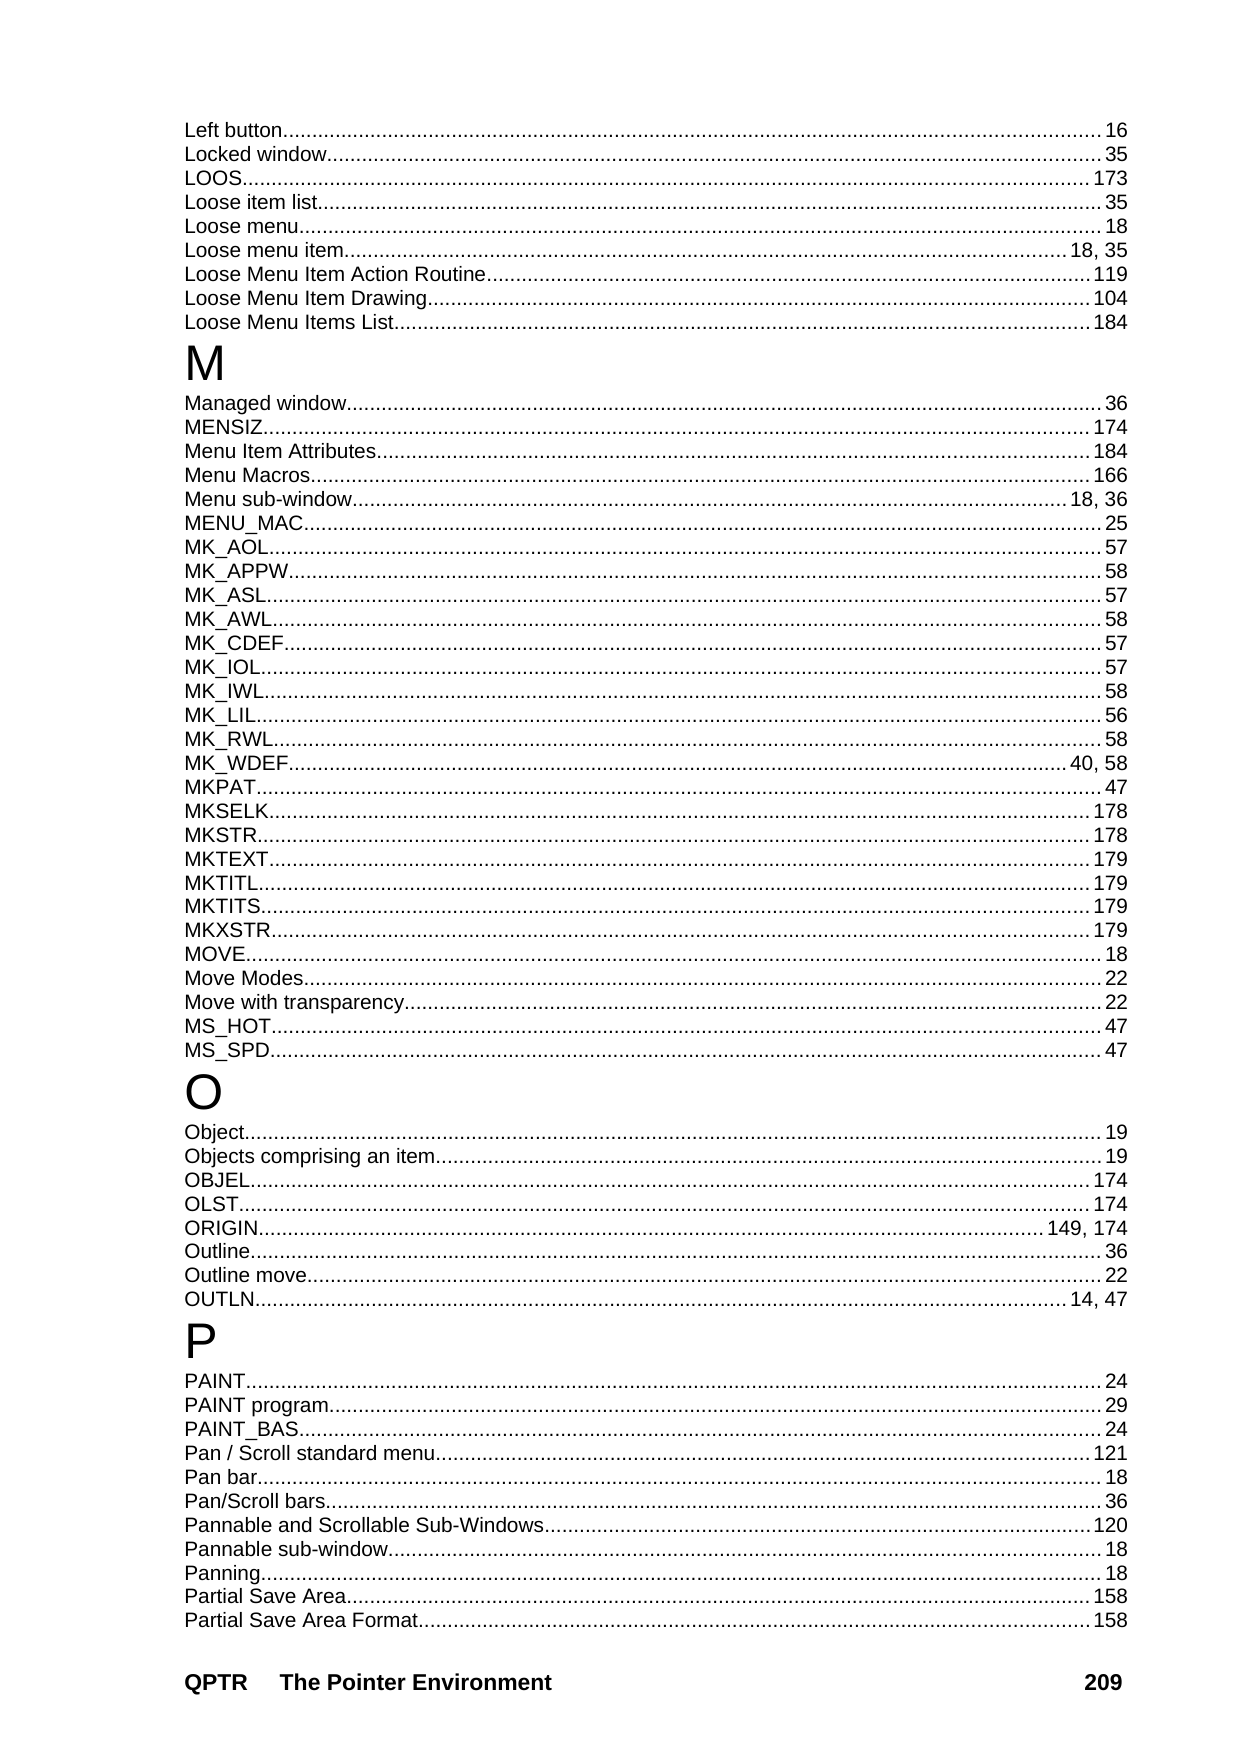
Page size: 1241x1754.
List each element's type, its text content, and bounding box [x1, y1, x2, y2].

text Pan / Scroll standard menu 121 [184, 1441, 1128, 1464]
text MK_IWL 58 [184, 679, 1128, 703]
text MK_IOL 57 [184, 655, 1128, 679]
text Loose Menu Items List 184 [184, 310, 1128, 334]
text OLST 174 [184, 1191, 1128, 1215]
text Panning 18 [184, 1560, 1128, 1584]
text Loose Menu Item Drawing 104 [184, 286, 1128, 310]
text Pan bar 18 [184, 1464, 1128, 1488]
text Menu sub-window 18, 36 [184, 487, 1128, 511]
text Pannable sub-window. 18 [184, 1536, 1128, 1560]
text PAINT 24 [184, 1369, 1128, 1393]
text PAINT program 29 [184, 1393, 1128, 1417]
text Loose menu 18 [184, 214, 1128, 238]
text MK_LIL 56 [184, 703, 1128, 727]
text MK_RWL 58 [184, 727, 1128, 751]
text Loose item list 35 [184, 190, 1128, 214]
text M [184, 334, 1128, 391]
text MKPAT 47 [184, 774, 1128, 798]
text PAINT_BAS 24 [184, 1417, 1128, 1441]
text Objects comprising an item 19 [184, 1143, 1128, 1167]
text Partial Save Area Format 158 [184, 1608, 1128, 1632]
text Outline move 22 [184, 1263, 1128, 1287]
text Pan/Scroll bars 36 [184, 1488, 1128, 1512]
text MK_APPW 58 [184, 559, 1128, 583]
text Partial Save Area 158 [184, 1584, 1128, 1608]
text MKTITS 179 [184, 894, 1128, 918]
text MENU_MAC 25 [184, 511, 1128, 535]
text Outline 36 [184, 1239, 1128, 1263]
text P [184, 1311, 1128, 1369]
text MKSTR 178 [184, 822, 1128, 846]
text Managed window 36 [184, 391, 1128, 415]
text ORIGIN 149, 174 [184, 1215, 1128, 1239]
text Menu Item Attributes 184 [184, 439, 1128, 463]
text MKTITL 179 [184, 870, 1128, 894]
text OUTLN 14, 47 [184, 1287, 1128, 1311]
text MS_SPD 47 [184, 1038, 1128, 1062]
text MK_AOL 57 [184, 535, 1128, 559]
text LOOS 173 [184, 166, 1128, 190]
text Locked window 35 [184, 142, 1128, 166]
text Move Modes 22 [184, 966, 1128, 990]
text MKTEXT 179 [184, 846, 1128, 870]
text MKXSTR 179 [184, 918, 1128, 942]
text MENSIZ 174 [184, 415, 1128, 439]
text Left button 16 [184, 118, 1128, 142]
text Pannable and Scrollable Sub-Windows 120 [184, 1512, 1128, 1536]
text MKSELK 178 [184, 798, 1128, 822]
text MK_WDEF 40, 58 [184, 751, 1128, 774]
text OBJEL 174 [184, 1167, 1128, 1191]
text MK_AWL 58 [184, 607, 1128, 631]
text Loose Menu Item Action Routine 119 [184, 262, 1128, 286]
text MK_ASL 57 [184, 583, 1128, 607]
text Move with transparency 22 [184, 990, 1128, 1014]
text MS_HOT 47 [184, 1014, 1128, 1038]
text Menu Macros 166 [184, 463, 1128, 487]
text MOVE 18 [184, 942, 1128, 966]
text Loose menu item 18, 35 [184, 238, 1128, 262]
text Object 19 [184, 1119, 1128, 1143]
text O [184, 1062, 1128, 1119]
text MK_CDEF 57 [184, 631, 1128, 655]
